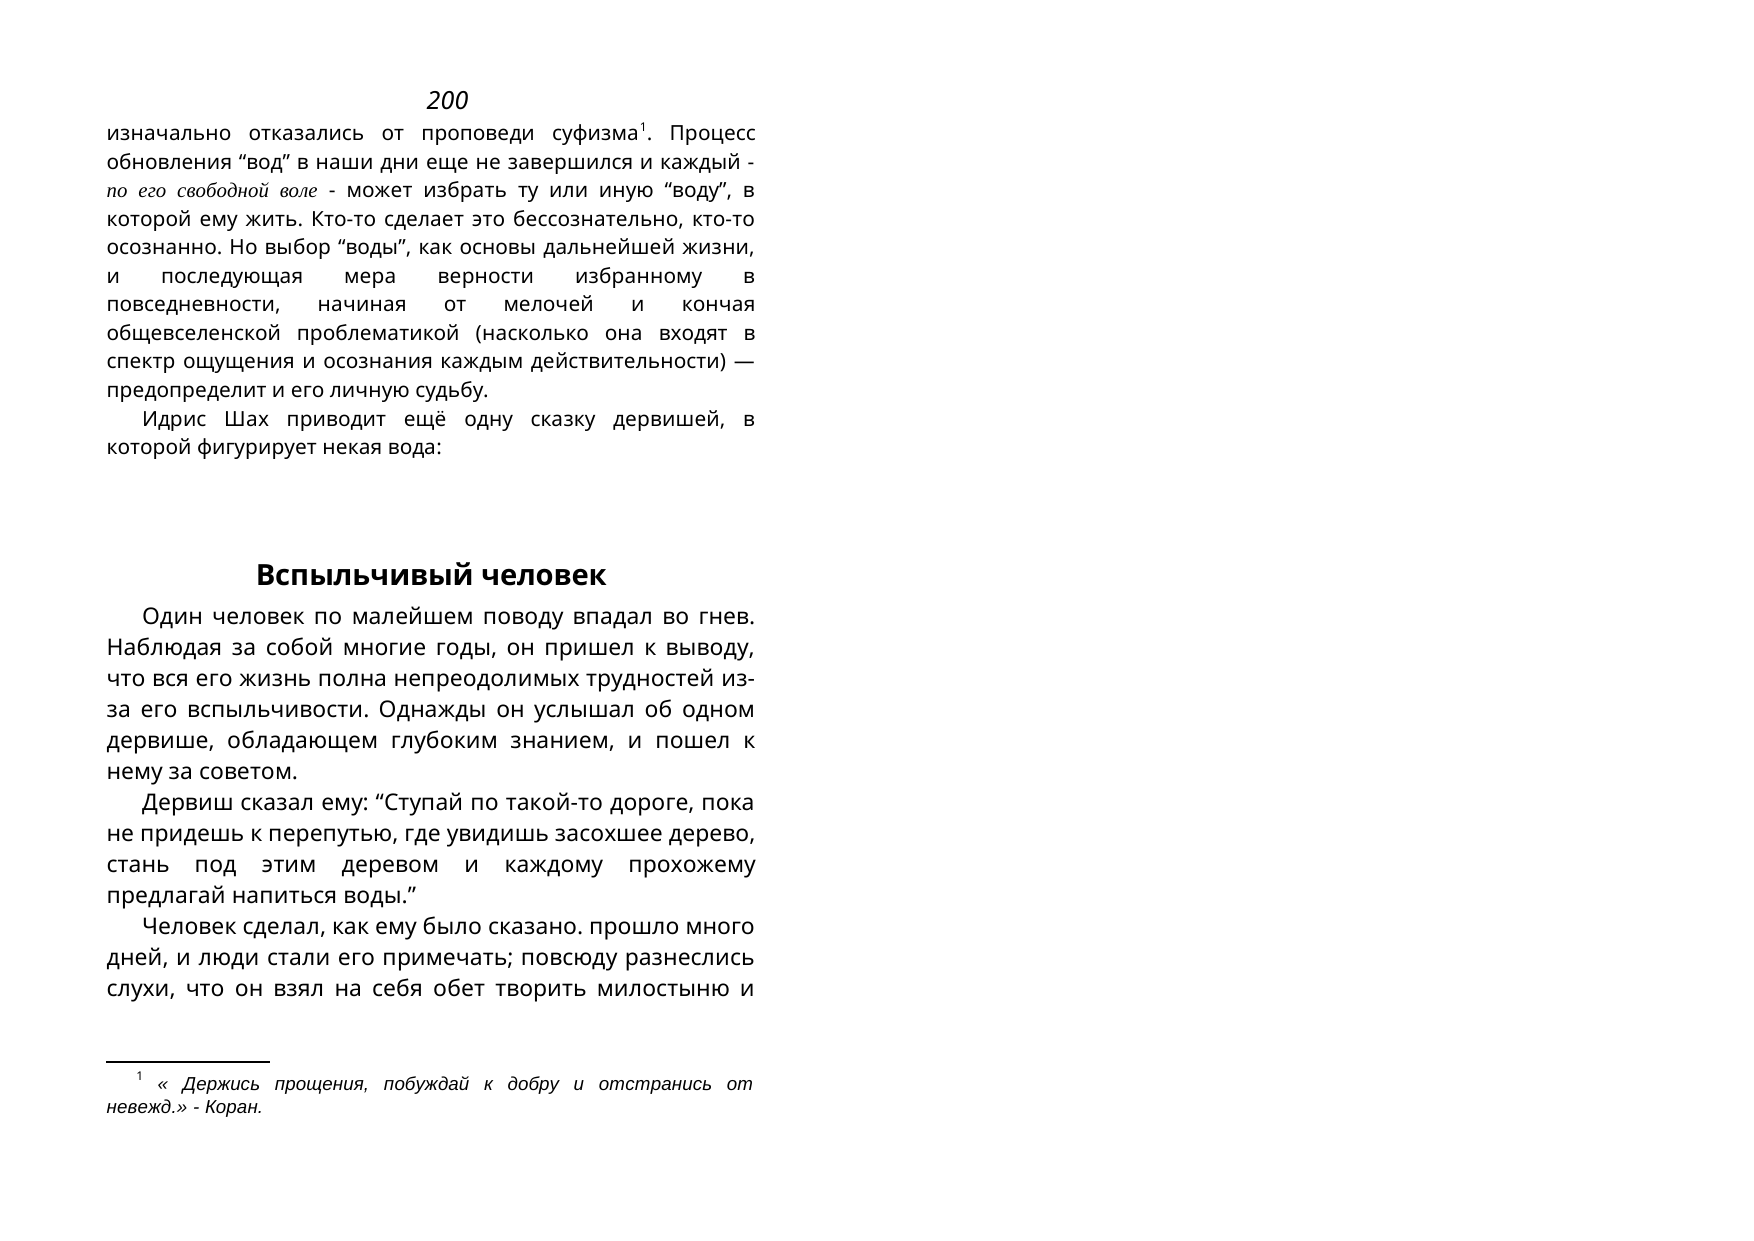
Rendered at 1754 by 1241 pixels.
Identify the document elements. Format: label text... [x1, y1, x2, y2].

text « Держись прощения, побуждай к добру и отстранись от невежд.» - Коран. [106, 1068, 756, 1118]
text изначально отказались от проповеди суфизма. Процесс обновления “вод” в наши дни еще не завершился и каждый - по его свободной воле - может избрать ту или иную “воду”, в которой ему жить. Кто-то сделает это бессознательно, кто-то осознанно. Но выбор “воды”, как основы дальнейшей жизни, и последующая мера верности избранному в повседневности, начиная от мелочей и кончая общевселенской проблематикой (насколько она входят в спектр ощущения и осознания каждым действительности) — предопределит и его личную судьбу. [106, 118, 756, 403]
text Человек сделал, как ему было сказано. прошло много дней, и люди стали его примечать; повсюду разнеслись слухи, что он взял на себя обет творить милостыню и [106, 910, 756, 1003]
subtitle Вспыльчивый человек [106, 554, 756, 594]
text Идрис Шах приводит ещё одну сказку дервишей, в которой фигурирует некая вода: [106, 403, 756, 461]
text Дервиш сказал ему: “Ступай по такой-то дороге, пока не придешь к перепутью, где увидишь засохшее дерево, стань под этим деревом и каждому прохожему предлагай напиться воды.” [106, 786, 756, 910]
text Один человек по малейшем поводу впадал во гнев. Наблюдая за собой многие годы, он пришел к выводу, что вся его жизнь полна непреодолимых трудностей из-за его вспыльчивости. Однажды он услышал об одном дервише, обладающем глубоким знанием, и пошел к нему за советом. [106, 600, 756, 786]
